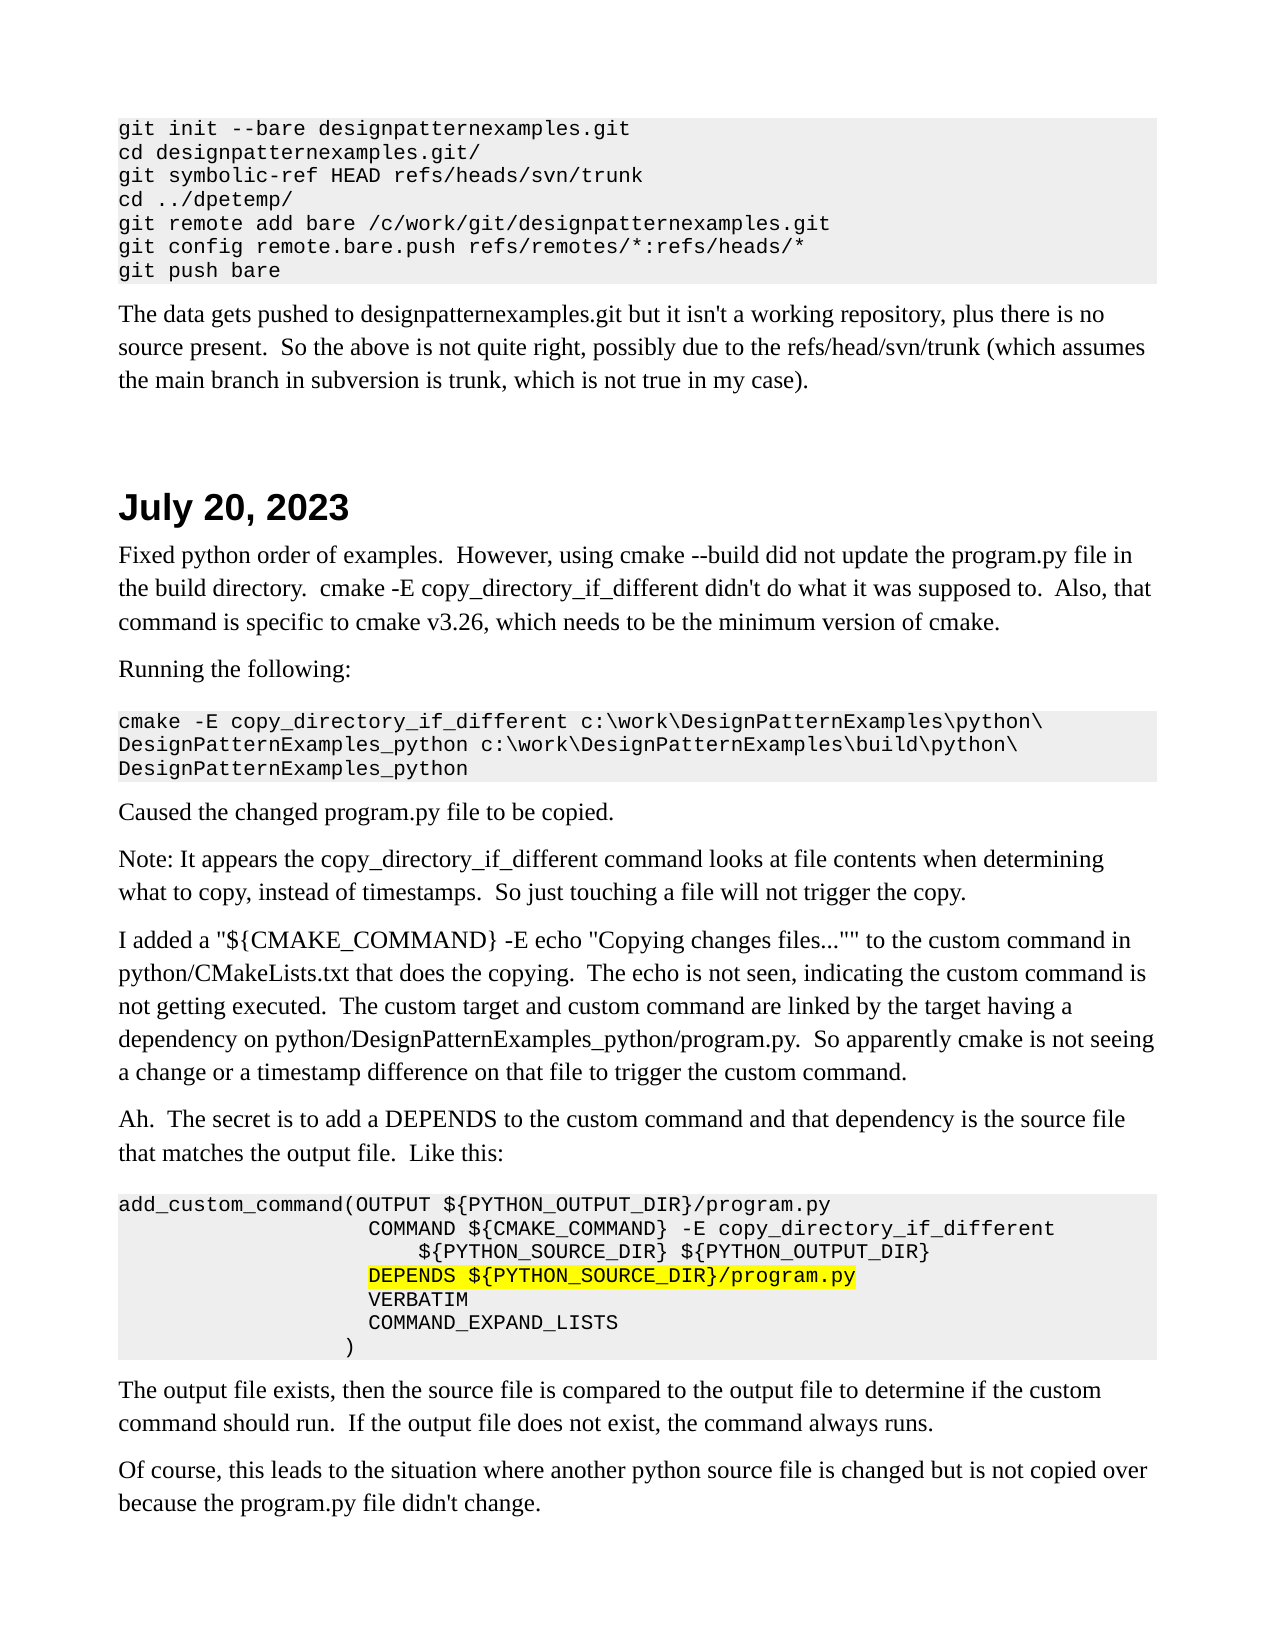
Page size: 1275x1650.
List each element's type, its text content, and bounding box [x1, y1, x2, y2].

subtitle July 20, 2023 [118, 485, 1157, 528]
text ${PYTHON_SOURCE_DIR} ${PYTHON_OUTPUT_DIR} [118, 1241, 1157, 1265]
text The data gets pushed to designpatternexamples.git but it isn't a working repository, plus there is no source present. So the above is not quite right, possibly due to the refs/head/svn/trunk (which assumes the main branch in subversion is trunk, which is not true in my case). [118, 299, 1157, 393]
text cd ../dpetemp/ [118, 189, 1157, 213]
text The output file exists, then the source file is compared to the output file to determine if the custom command should run. If the output file does not exist, the command always runs. [118, 1375, 1157, 1436]
text add_custom_command(OUTPUT ${PYTHON_OUTPUT_DIR}/program.py [118, 1194, 1157, 1218]
text DEPENDS ${PYTHON_SOURCE_DIR}/program.py [118, 1265, 1157, 1289]
text COMMAND_EXPAND_LISTS [118, 1312, 1157, 1336]
text Caused the changed program.py file to be copied. [118, 797, 1157, 825]
text cmake -E copy_directory_if_different c:\work\DesignPatternExamples\python\DesignPatternExamples_python c:\work\DesignPatternExamples\build\python\DesignPatternExamples_python [118, 711, 1157, 782]
text Running the following: [118, 654, 1157, 683]
text git push bare [118, 260, 1157, 284]
text git symbolic-ref HEAD refs/heads/svn/trunk [118, 165, 1157, 189]
text Fixed python order of examples. However, using cmake --build did not update the program.py file in the build directory. cmake -E copy_directory_if_different didn't do what it was supposed to. Also, that command is specific to cmake v3.26, which needs to be the minimum version of cmake. [118, 541, 1157, 635]
text Note: It appears the copy_directory_if_different command looks at file contents when determining what to copy, instead of timestamps. So just touching a file will not trigger the copy. [118, 844, 1157, 906]
text I added a "${CMAKE_COMMAND} -E echo "Copying changes files..."" to the custom command in python/CMakeLists.txt that does the copying. The echo is not seen, indicating the custom command is not getting executed. The custom target and custom command are linked by the target having a dependency on python/DesignPatternExamples_python/program.py. So apparently cmake is not seeing a change or a timestamp difference on that file to trigger the custom command. [118, 925, 1157, 1086]
text VERBATIM [118, 1289, 1157, 1312]
text COMMAND ${CMAKE_COMMAND} -E copy_directory_if_different [118, 1218, 1157, 1241]
text git remote add bare /c/work/git/designpatternexamples.git [118, 213, 1157, 236]
text Of course, this leads to the situation where another python source file is changed but is not copied over because the program.py file didn't change. [118, 1455, 1157, 1517]
text cd designpatternexamples.git/ [118, 142, 1157, 165]
text ) [118, 1336, 1157, 1360]
text git config remote.bare.push refs/remotes/*:refs/heads/* [118, 236, 1157, 260]
text git init --bare designpatternexamples.git [118, 118, 1157, 142]
text Ah. The secret is to add a DEPENDS to the custom command and that dependency is the source file that matches the output file. Like this: [118, 1104, 1157, 1166]
